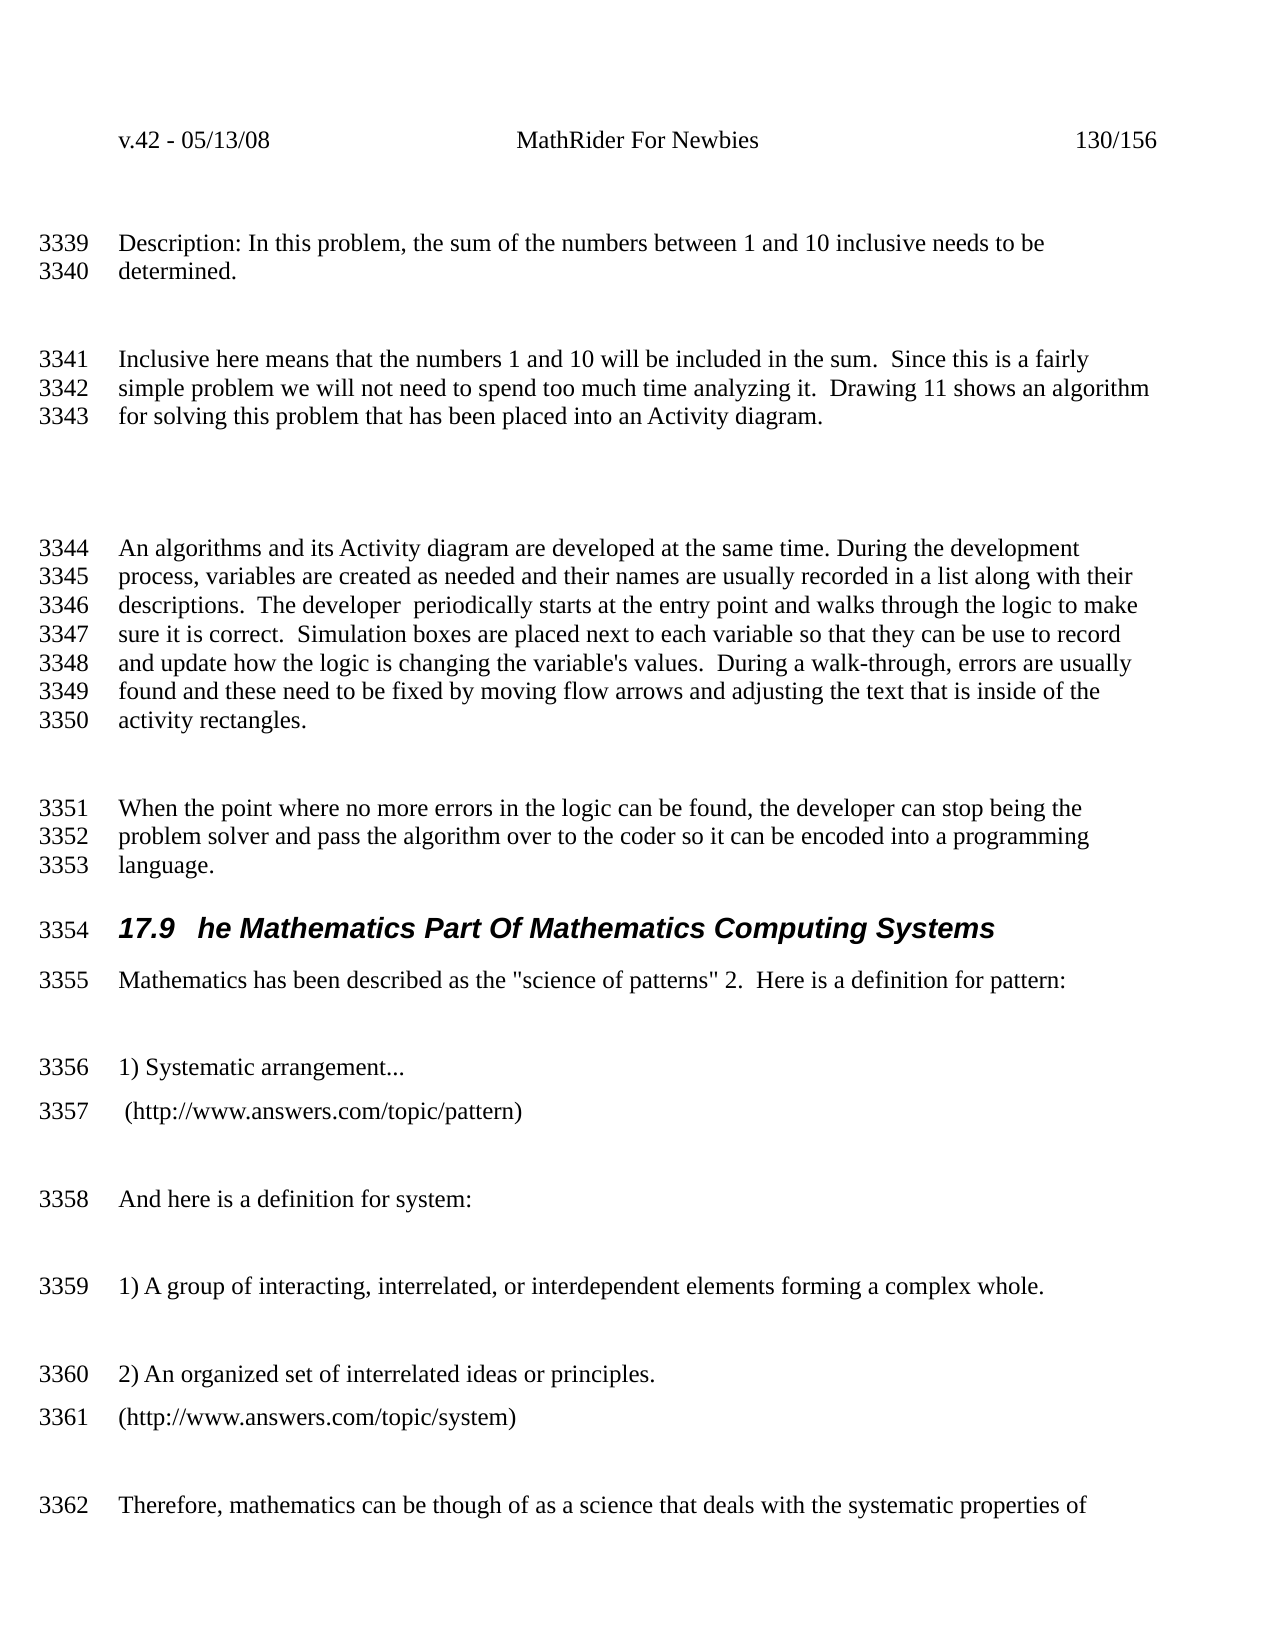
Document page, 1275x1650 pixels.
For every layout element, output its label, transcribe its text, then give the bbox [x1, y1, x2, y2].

text 1) A group of interacting, interrelated, or interdependent elements forming a complex whole. [118, 1271, 1157, 1300]
text An algorithms and its Activity diagram are developed at the same time. During the development process, variables are created as needed and their names are usually recorded in a list along with their descriptions. The developer periodically starts at the entry point and walks through the logic to make sure it is correct. Simulation boxes are placed next to each variable so that they can be use to record and update how the logic is changing the variable's values. During a walk-through, errors are usually found and these need to be fixed by moving flow arrows and adjusting the text that is inside of the activity rectangles. [118, 533, 1157, 734]
text Mathematics has been described as the "science of patterns" 2. Here is a definition for pattern: [118, 965, 1157, 994]
text And here is a definition for system: [118, 1184, 1157, 1212]
text Therefore, mathematics can be though of as a science that deals with the systematic properties of [118, 1490, 1157, 1519]
text When the point where no more errors in the logic can be found, the developer can stop being the problem solver and pass the algorithm over to the coder so it can be encoded into a programming language. [118, 793, 1157, 879]
text (http://www.answers.com/topic/pattern) [118, 1096, 1157, 1125]
text 1) Systematic arrangement... [118, 1052, 1157, 1081]
text (http://www.answers.com/topic/system) [118, 1402, 1157, 1431]
text 2) An organized set of interrelated ideas or principles. [118, 1359, 1157, 1387]
text Description: In this problem, the sum of the numbers between 1 and 10 inclusive needs to be determined. [118, 228, 1157, 285]
text Inclusive here means that the numbers 1 and 10 will be included in the sum. Since this is a fairly simple problem we will not need to spend too much time analyzing it. Drawing 11 shows an algorithm for solving this problem that has been placed into an Activity diagram. [118, 344, 1157, 430]
subtitle he Mathematics Part Of Mathematics Computing Systems [118, 911, 1157, 945]
